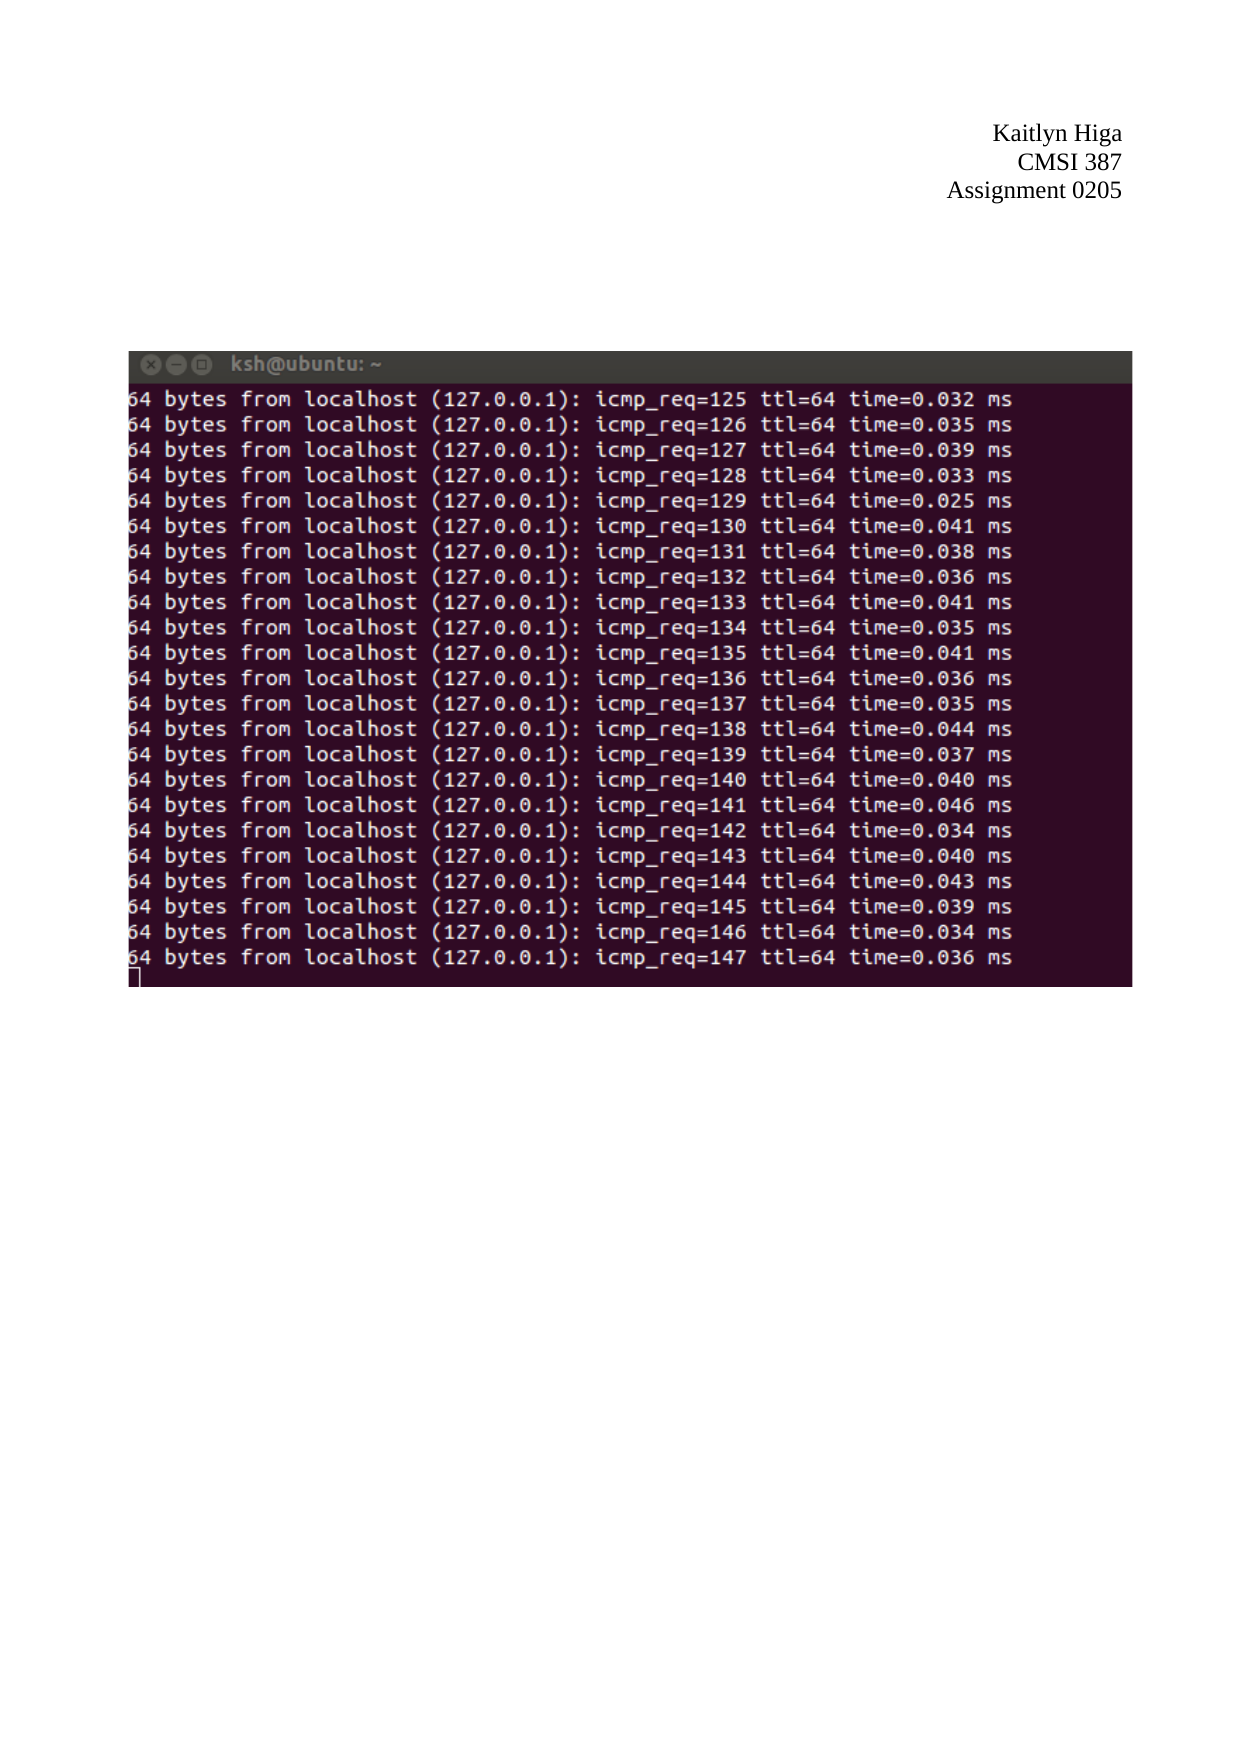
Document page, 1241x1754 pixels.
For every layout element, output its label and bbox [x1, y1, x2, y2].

picture [128, 351, 1133, 987]
